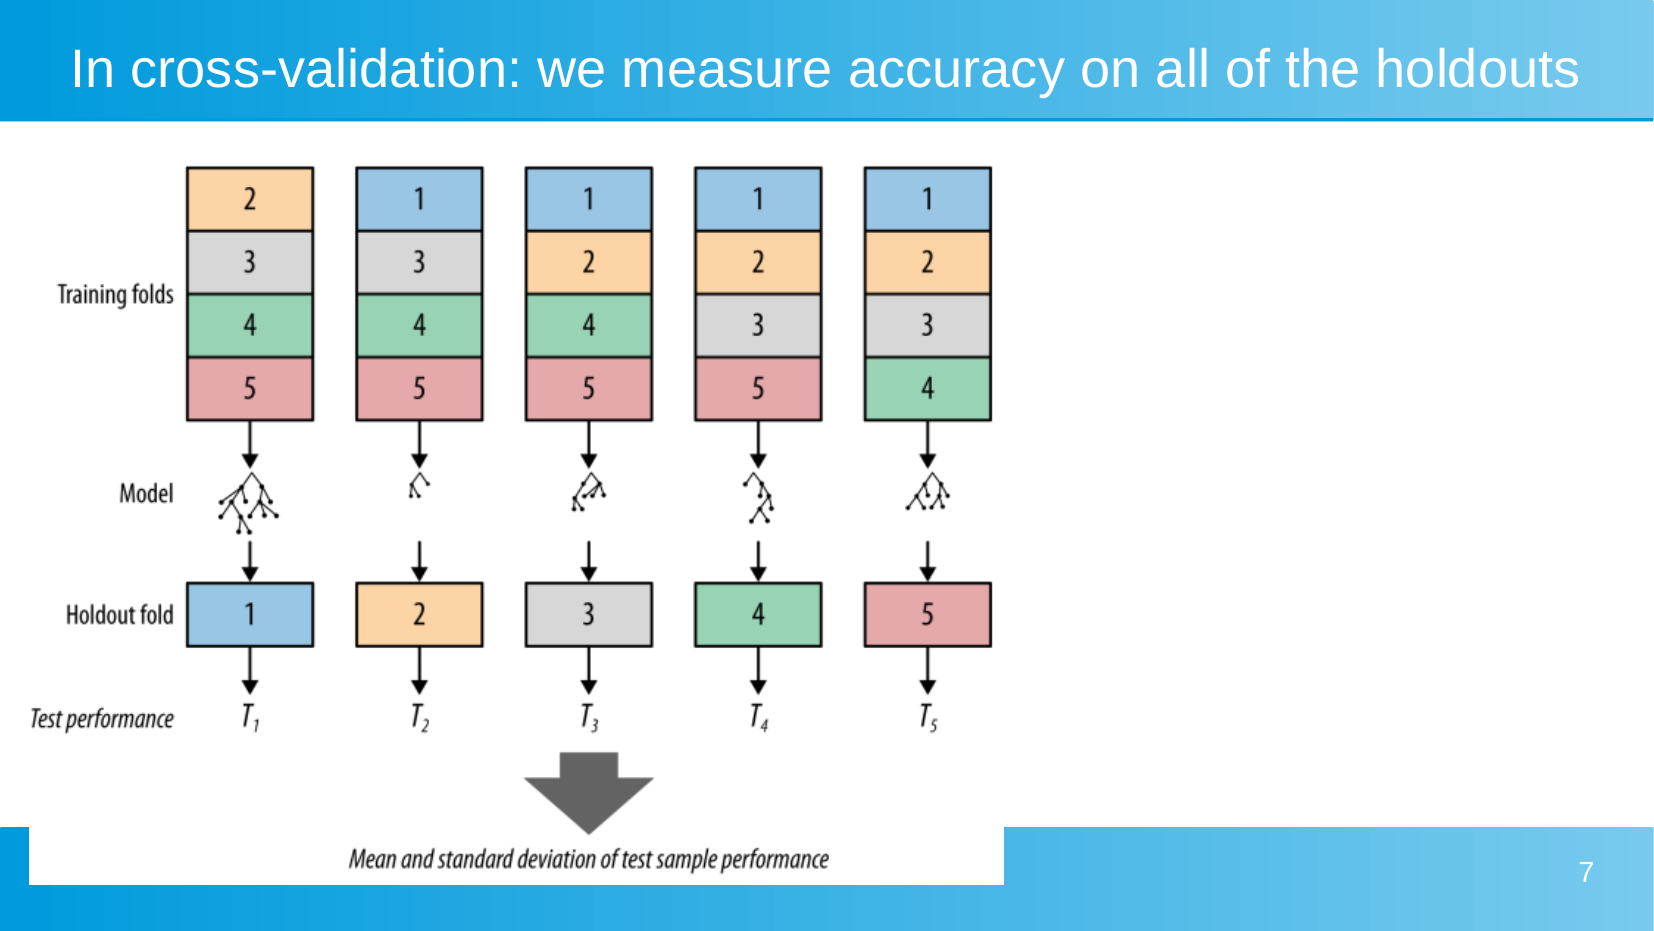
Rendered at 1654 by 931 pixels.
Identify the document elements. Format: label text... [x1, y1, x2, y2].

picture [29, 155, 1004, 885]
title In cross-validation: we measure accuracy on all of the holdouts [59, 29, 1595, 108]
